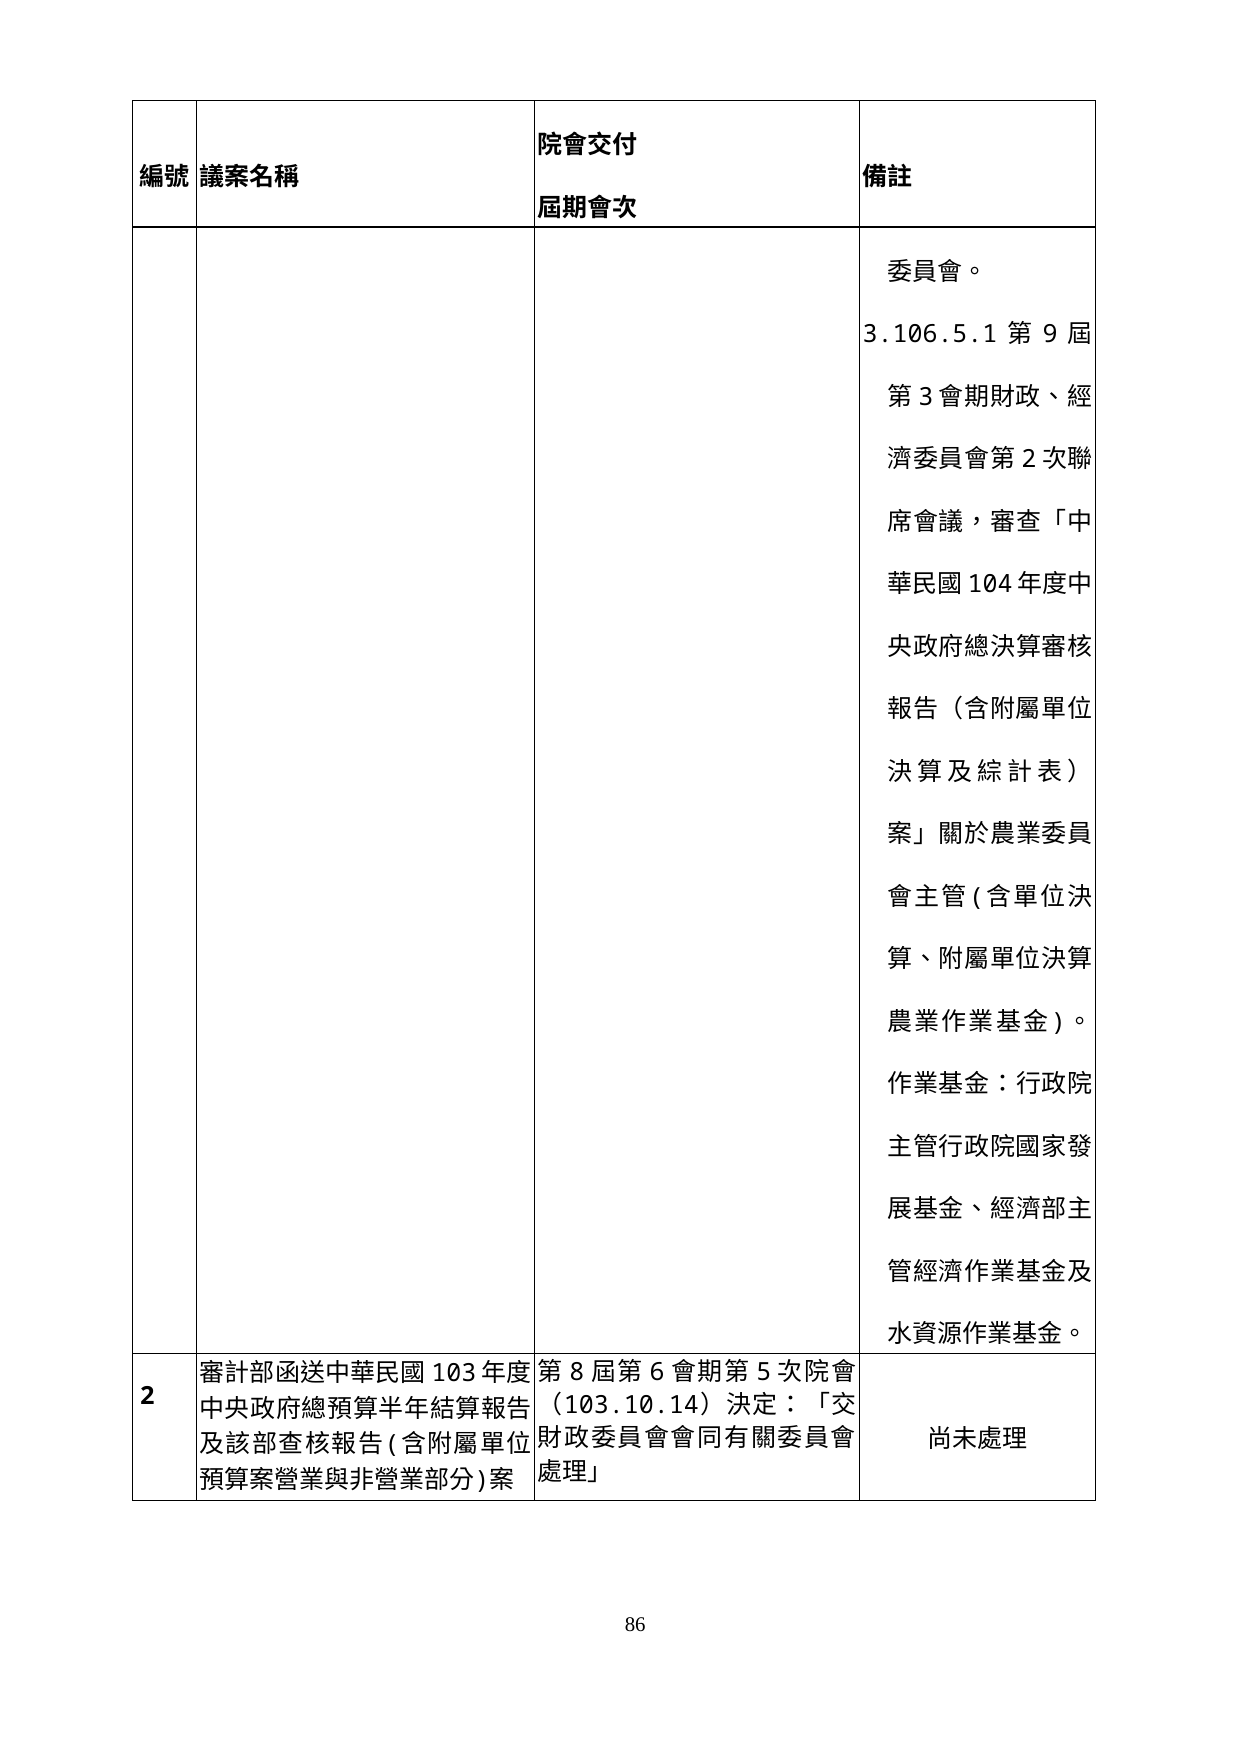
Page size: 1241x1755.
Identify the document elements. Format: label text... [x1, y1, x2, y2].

table_cell [197, 228, 534, 1352]
table_cell [133, 1354, 196, 1500]
table_cell [535, 228, 859, 1352]
table_cell 委員會。 3.106.5.1第9屆第3會期財政、經濟委員會第2次聯 席會議，審查「中華民國104年度中央政府總決算審核報告（含附屬單位決算及綜計表）案」關於農業委員會主管(含單位決算、附屬單位決算農業作業基金)。作業基金：行政院主管行政院國家發展基金、經濟部主管經濟作業基金及水資源作業基金。 [860, 228, 1095, 1352]
table_cell 尚未處理 [860, 1354, 1095, 1500]
table_cell 審計部函送中華民國103年度中央政府總預算半年結算報告及該部查核報告(含附屬單位預算案營業與非營業部分)案 [197, 1354, 534, 1500]
table_header 編號 [133, 101, 196, 226]
table_cell [133, 228, 196, 1352]
table_header 備註 [860, 101, 1095, 226]
table_cell 第8屆第6會期第5次院會（103.10.14）決定：「交財政委員會會同有關委員會處理」 [535, 1354, 859, 1500]
table_header 院會交付 屆期會次 [535, 101, 859, 226]
table_header 議案名稱 [197, 101, 534, 226]
